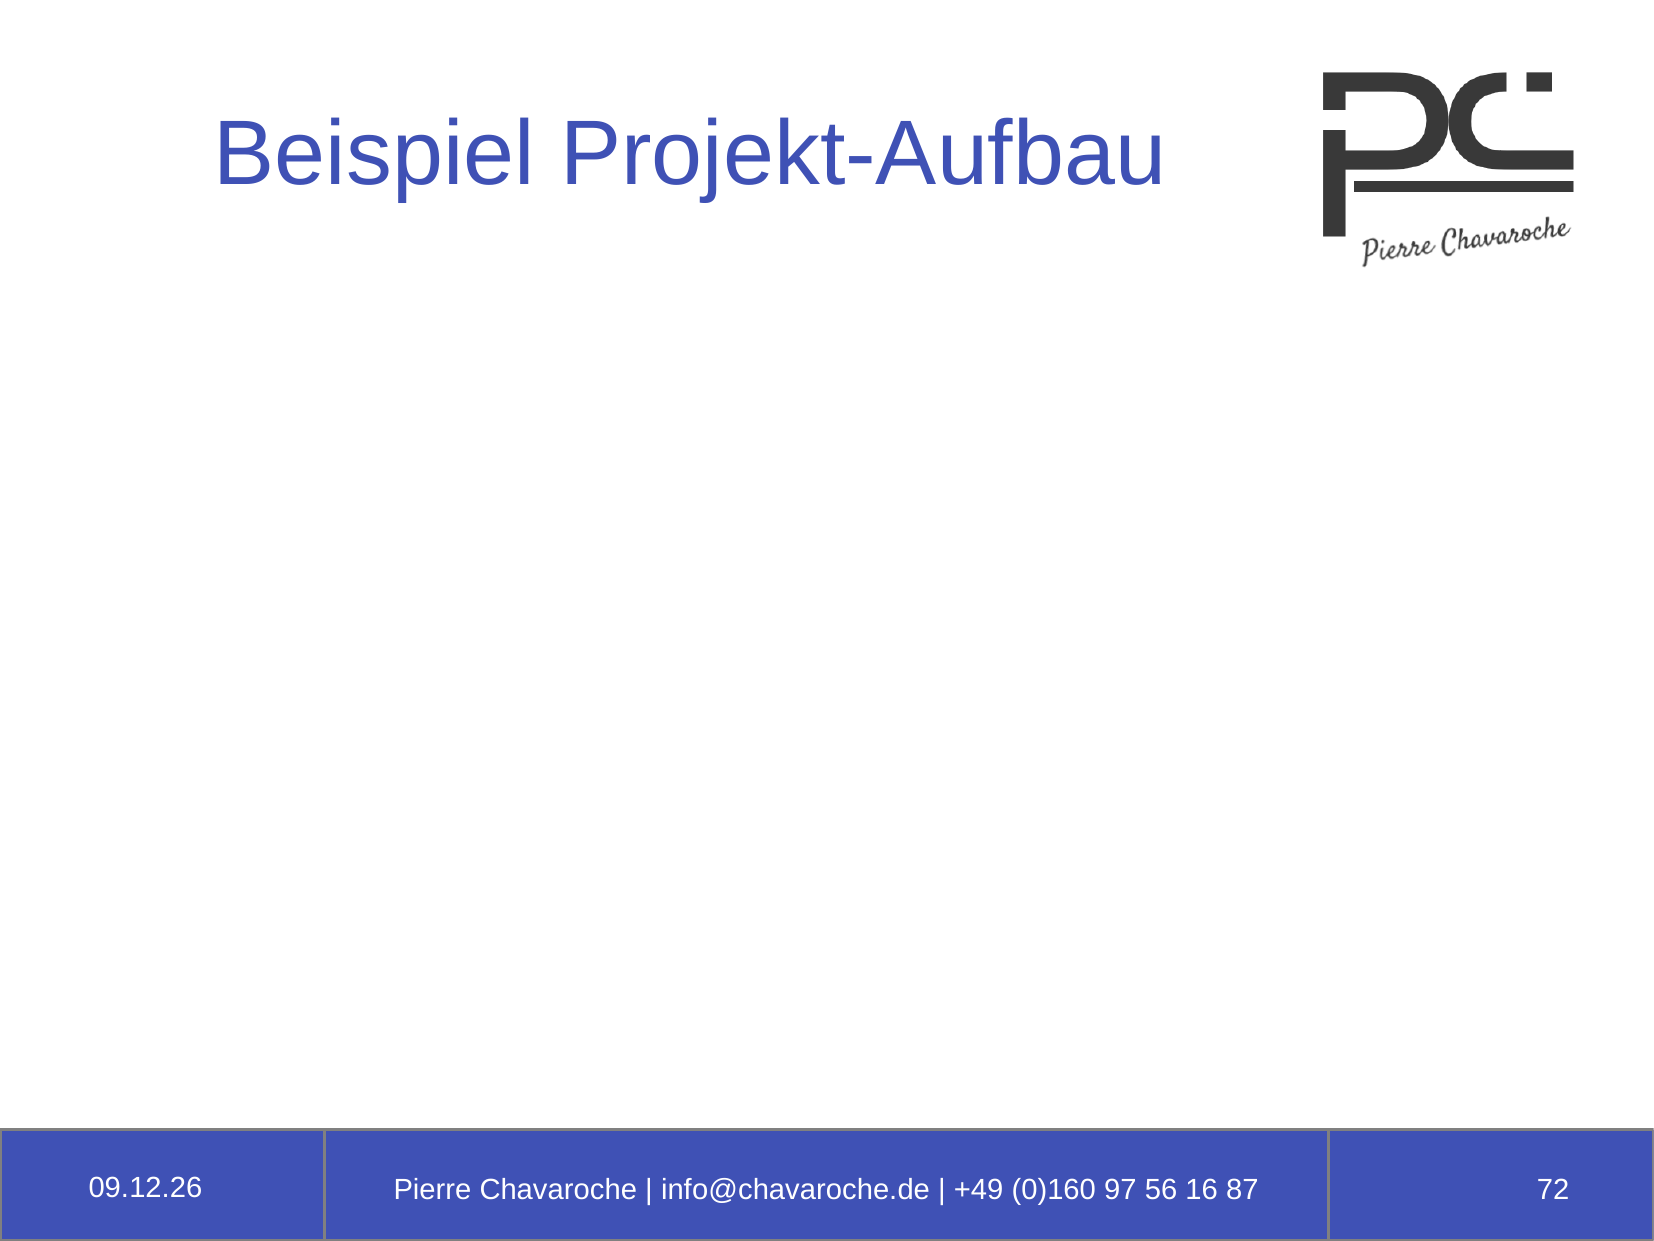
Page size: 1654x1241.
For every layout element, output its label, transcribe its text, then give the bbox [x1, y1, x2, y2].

title Beispiel Projekt-Aufbau [82, 49, 1300, 257]
picture [1307, 29, 1589, 311]
